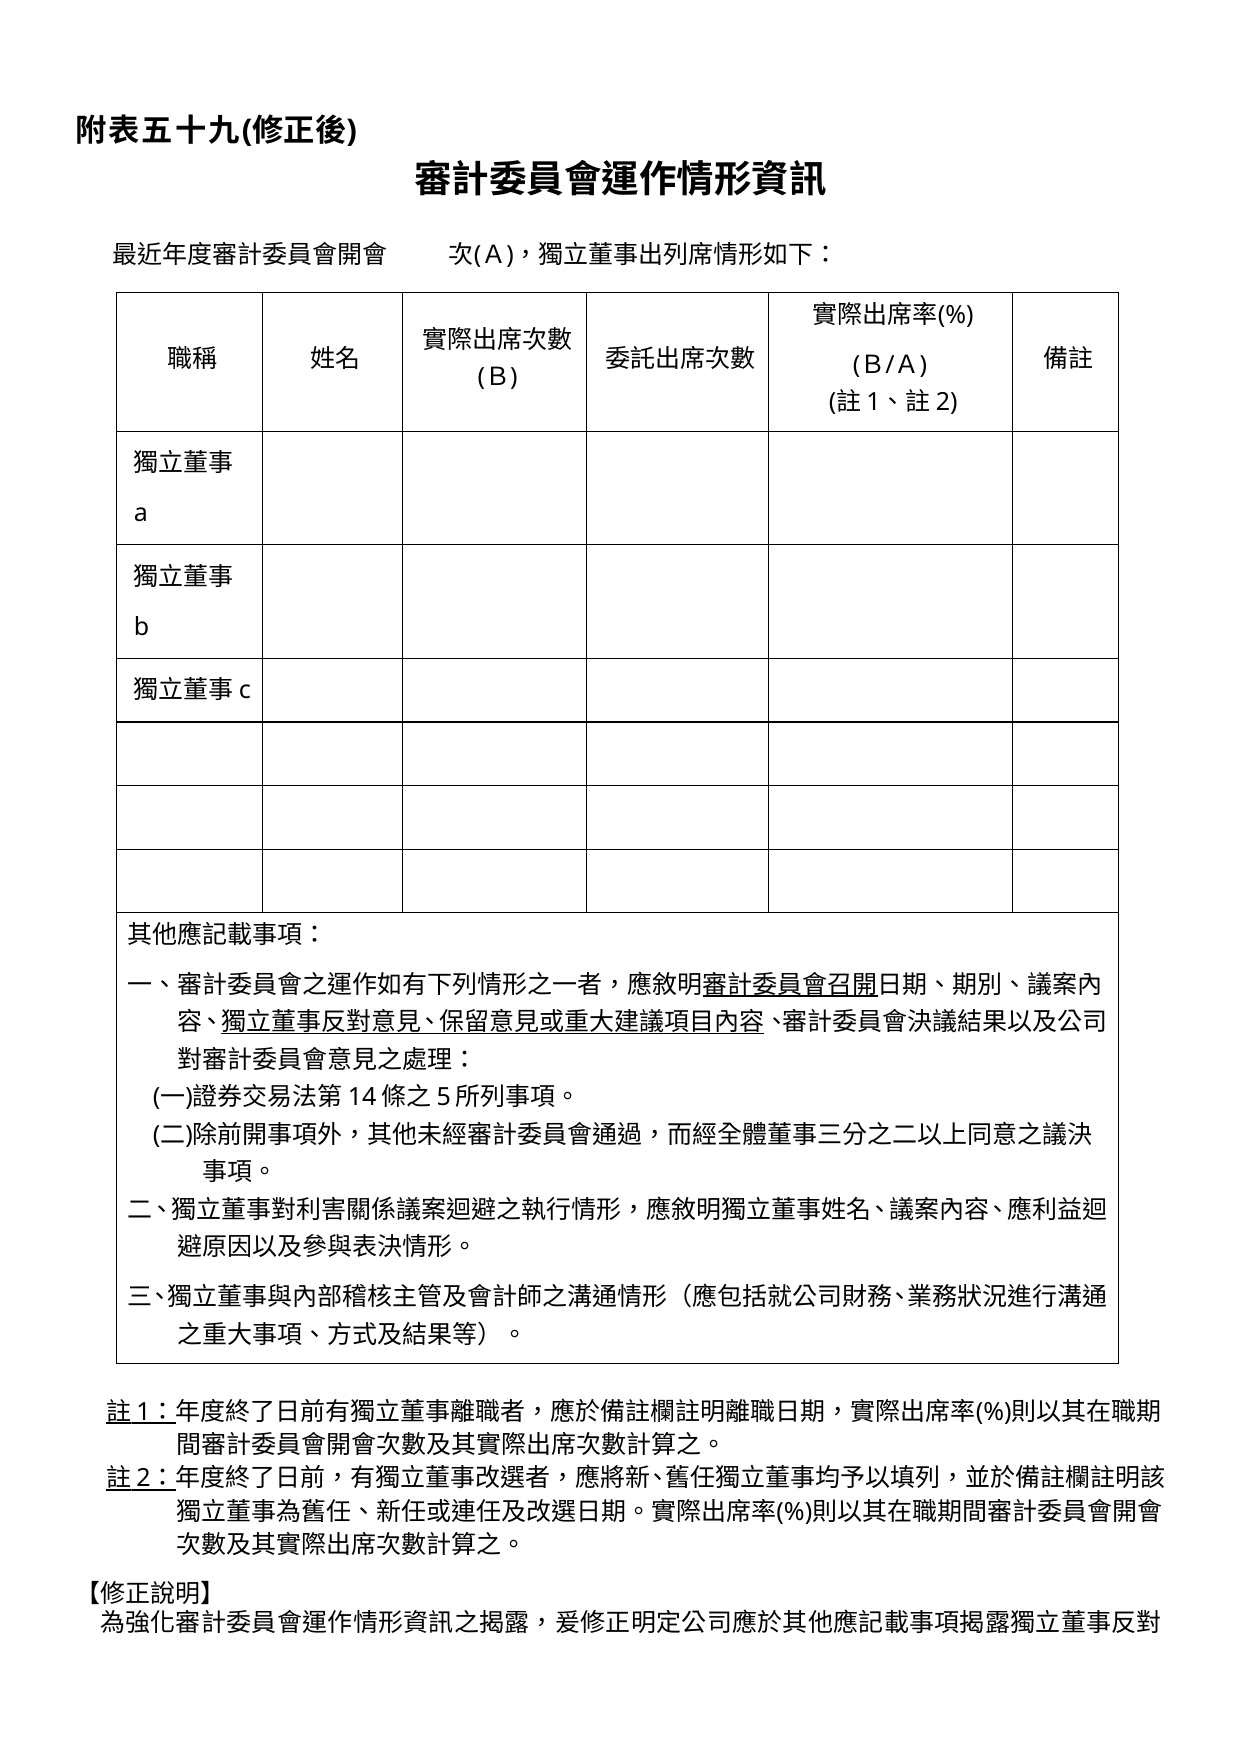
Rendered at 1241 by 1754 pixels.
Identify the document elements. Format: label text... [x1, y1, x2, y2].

table_cell [117, 723, 262, 785]
table_cell 獨立董事b [117, 545, 262, 658]
table_cell [769, 723, 1012, 785]
table_cell [263, 432, 402, 544]
table_cell [769, 786, 1012, 848]
table_cell [769, 659, 1012, 721]
table_cell [403, 545, 586, 658]
table_cell [1013, 432, 1118, 544]
text 註2：年度終了日前，有獨立董事改選者，應將新、舊任獨立董事均予以填列，並於備註欄註明該獨立董事為舊任、新任或連任及改選日期。實際出席率(%)則以其在職期間審計委員會開會次數及其實際出席次數計算之。 [106, 1460, 1165, 1560]
table_header 姓名 [263, 293, 402, 431]
text 最近年度審計委員會開會 次(Ａ)，獨立董事出列席情形如下： [112, 221, 1165, 273]
table_cell [263, 659, 402, 721]
table_cell 其他應記載事項： 一、審計委員會之運作如有下列情形之一者，應敘明審計委員會召開日期、期別、議案內容、獨立董事反對意見、保留意見或重大建議項目內容、審計委員會決議結果以及公司對審計委員會意見之處理： (一)證券交易法第14條之5所列事項。 (二)除前開事項外，其他未經審計委員會通過，而經全體董事三分之二以上同意之議決事項。 二、獨立董事對利害關係議案迴避之執行情形，應敘明獨立董事姓名、議案內容、應利益迴避原因以及參與表決情形。 三、獨立董事與內部稽核主管及會計師之溝通情形（應包括就公司財務、業務狀況進行溝通之重大事項、方式及結果等）。 [117, 913, 1118, 1363]
table_header 實際出席次數(Ｂ) [403, 293, 586, 431]
table_cell [1013, 786, 1118, 848]
table_cell [117, 786, 262, 848]
table_cell 獨立董事a [117, 432, 262, 544]
table_cell [1013, 850, 1118, 912]
table_cell [587, 723, 768, 785]
table_cell [587, 850, 768, 912]
text 審計委員會運作情形資訊 [75, 151, 1165, 203]
table_cell [403, 723, 586, 785]
text 附表五十九(修正後) [75, 105, 1165, 151]
table_cell [263, 723, 402, 785]
table_cell [587, 432, 768, 544]
table_cell [1013, 659, 1118, 721]
table_header 委託出席次數 [587, 293, 768, 431]
table_cell [769, 545, 1012, 658]
text 註1：年度終了日前有獨立董事離職者，應於備註欄註明離職日期，實際出席率(%)則以其在職期間審計委員會開會次數及其實際出席次數計算之。 [106, 1393, 1165, 1460]
table_cell [1013, 545, 1118, 658]
table_cell [1013, 723, 1118, 785]
text 【修正說明】 為強化審計委員會運作情形資訊之揭露，爰修正明定公司應於其他應記載事項揭露獨立董事反對 [75, 1579, 1165, 1637]
table_cell [403, 850, 586, 912]
table_cell [263, 786, 402, 848]
table_cell [769, 432, 1012, 544]
table_cell [403, 659, 586, 721]
table_cell [403, 786, 586, 848]
table_cell [263, 850, 402, 912]
table_cell [403, 432, 586, 544]
table_cell [587, 545, 768, 658]
table_header 職稱 [117, 293, 262, 431]
table_header 實際出席率(%) (Ｂ/Ａ) (註1、註2) [769, 293, 1012, 431]
table_cell [587, 786, 768, 848]
table_cell [117, 850, 262, 912]
table_header 備註 [1013, 293, 1118, 431]
table_cell [587, 659, 768, 721]
table_cell [769, 850, 1012, 912]
table_cell [263, 545, 402, 658]
table_cell 獨立董事c [117, 659, 262, 721]
